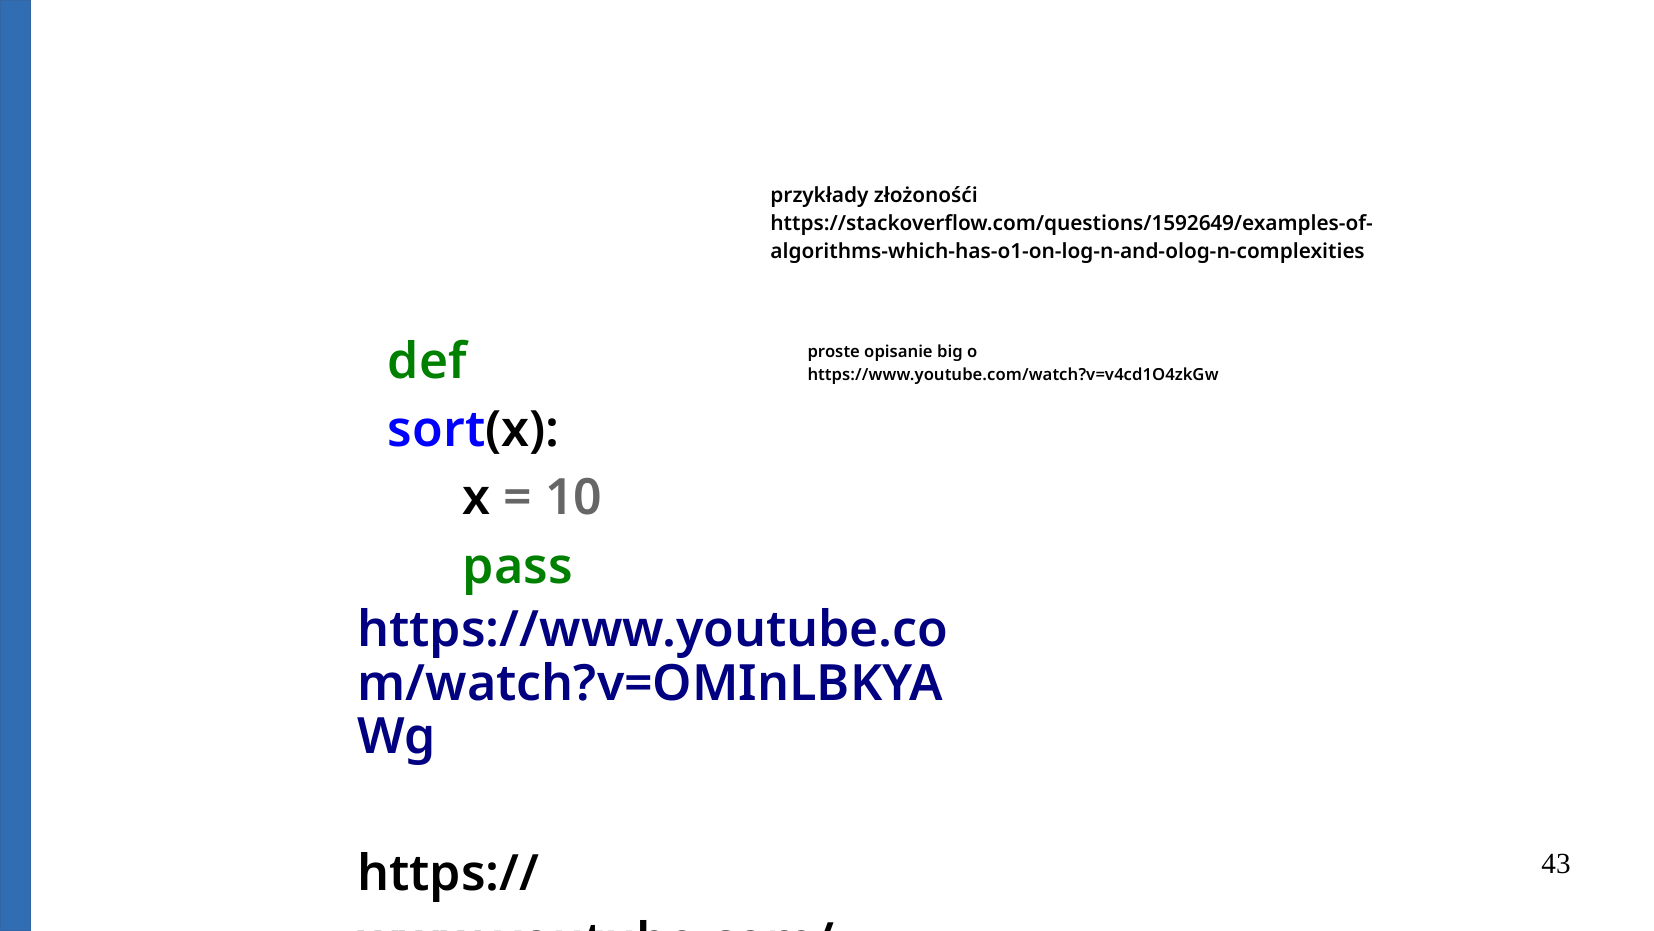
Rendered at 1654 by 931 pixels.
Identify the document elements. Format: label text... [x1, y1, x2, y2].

text_box [0, 0, 31, 931]
text_box przykłady złożonośći https://stackoverflow.com/questions/1592649/examples-of-algorithms-which-has-o1-on-log-n-and-olog-n-complexities [755, 172, 1486, 269]
text_box proste opisanie big o https://www.youtube.com/watch?v=v4cd1O4zkGw [792, 332, 1489, 390]
text_box https://www.youtube.com/watch?v=OMInLBKYAWg https://www.youtube.com/watch?v=uHjPTUpQOAk [342, 585, 992, 853]
text_box def sort(x): x = 10 pass [373, 317, 624, 585]
